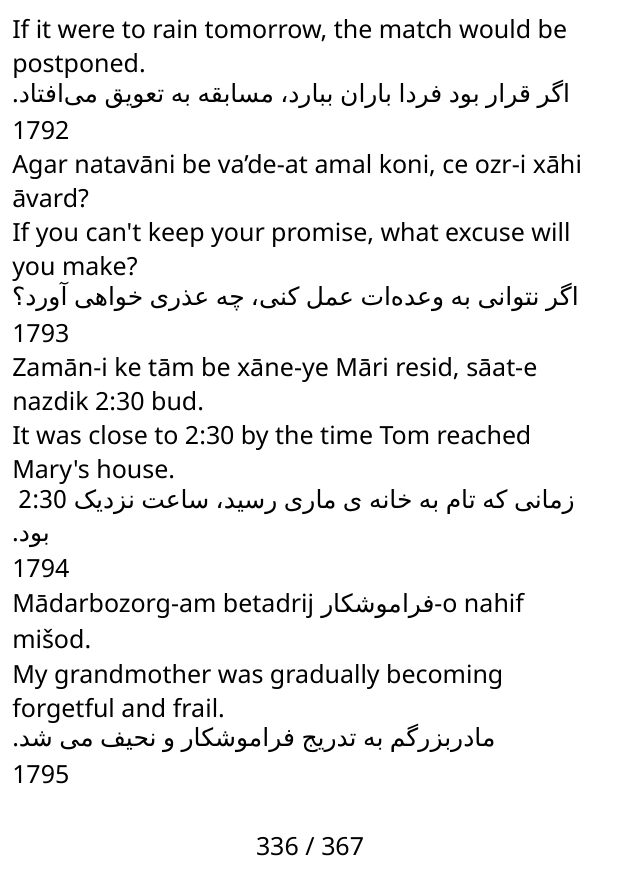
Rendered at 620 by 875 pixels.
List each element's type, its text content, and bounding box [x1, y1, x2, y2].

text 1792 [12, 113, 607, 147]
text 1794 [12, 551, 607, 585]
text 1793 [12, 316, 607, 350]
text مادربزرگم به تدریج فراموشکار و نحیف می شد. [12, 724, 607, 757]
text 1795 [12, 757, 607, 791]
text اگر نتوانی به وعده‌ات عمل کنی، چه عذری خواهی آورد؟ [12, 283, 607, 316]
text If you can't keep your promise, what excuse will you make? [12, 215, 607, 283]
text اگر قرار بود فردا باران ببارد، مسابقه به تعویق می‌افتاد. [12, 80, 607, 113]
text It was close to 2:30 by the time Tom reached Mary's house. [12, 418, 607, 486]
text زمانی که تام به خانه ی ماری رسید، ساعت نزدیک 2:30 بود. [12, 486, 607, 551]
text Mādarbozorg-am betadrij فراموشکار-o nahif mi‌šod. [12, 585, 607, 656]
text Agar natavāni be va’de‌-at amal koni, ce ozr-i xāhi āvard? [12, 147, 607, 215]
text If it were to rain tomorrow, the match would be postponed. [12, 12, 607, 80]
text Zamān-i ke tām be xāne‌-ye Māri resid, sāat-e nazdik 2:30 bud. [12, 350, 607, 418]
text My grandmother was gradually becoming forgetful and frail. [12, 656, 607, 724]
